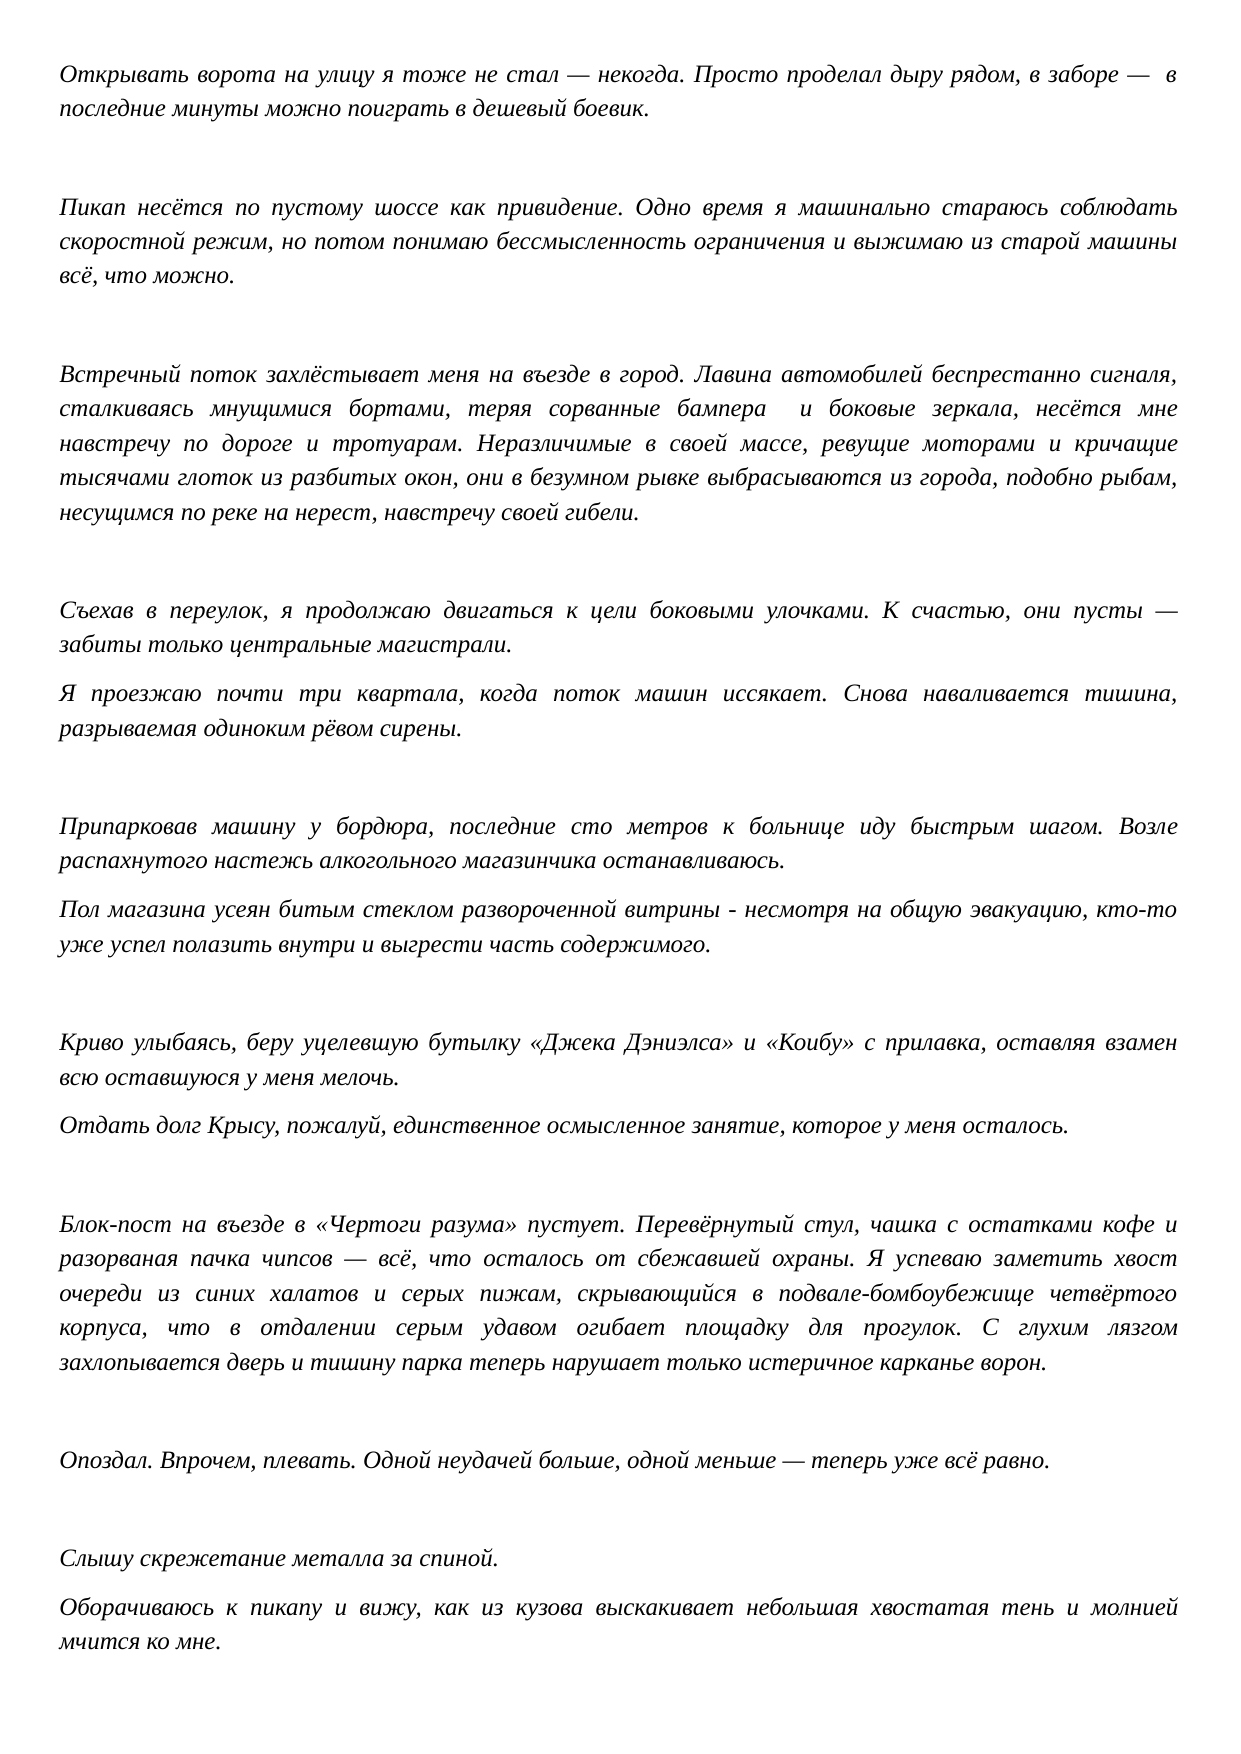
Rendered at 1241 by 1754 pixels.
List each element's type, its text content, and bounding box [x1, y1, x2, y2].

text Слышу скрежетание металла за спиной. [59, 1543, 1181, 1572]
text Открывать ворота на улицу я тоже не стал — некогда. Просто проделал дыру рядом, в заборе — в последние минуты можно поиграть в дешевый боевик. [59, 59, 1181, 122]
text Я проезжаю почти три квартала, когда поток машин иссякает. Снова наваливается тишина, разрываемая одиноким рёвом сирены. [59, 678, 1181, 742]
text Криво улыбаясь, беру уцелевшую бутылку «Джека Дэниэлса» и «Коибу» с прилавка, оставляя взамен всю оставшуюся у меня мелочь. [59, 1027, 1181, 1090]
text Оборачиваюсь к пикапу и вижу, как из кузова выскакивает небольшая хвостатая тень и молнией мчится ко мне. [59, 1592, 1181, 1655]
text Пол магазина усеян битым стеклом развороченной витрины - несмотря на общую эвакуацию, кто-то уже успел полазить внутри и выгрести часть содержимого. [59, 894, 1181, 958]
text Опоздал. Впрочем, плевать. Одной неудачей больше, одной меньше — теперь уже всё равно. [59, 1445, 1181, 1473]
text Отдать долг Крысу, пожалуй, единственное осмысленное занятие, которое у меня осталось. [59, 1111, 1181, 1139]
text Съехав в переулок, я продолжаю двигаться к цели боковыми улочками. К счастью, они пусты — забиты только центральные магистрали. [59, 595, 1181, 658]
text Встречный поток захлёстывает меня на въезде в город. Лавина автомобилей беспрестанно сигналя, сталкиваясь мнущимися бортами, теряя сорванные бампера и боковые зеркала, несётся мне навстречу по дороге и тротуарам. Неразличимые в своей массе, ревущие моторами и кричащие тысячами глоток из разбитых окон, они в безумном рывке выбрасываются из города, подобно рыбам, несущимся по реке на нерест, навстречу своей гибели. [59, 359, 1181, 525]
text Припарковав машину у бордюра, последние сто метров к больнице иду быстрым шагом. Возле распахнутого настежь алкогольного магазинчика останавливаюсь. [59, 811, 1181, 874]
text Пикап несётся по пустому шоссе как привидение. Одно время я машинально стараюсь соблюдать скоростной режим, но потом понимаю бессмысленность ограничения и выжимаю из старой машины всё, что можно. [59, 192, 1181, 289]
text Блок-пост на въезде в «Чертоги разума» пустует. Перевёрнутый стул, чашка с остатками кофе и разорваная пачка чипсов — всё, что осталось от сбежавшей охраны. Я успеваю заметить хвост очереди из синих халатов и серых пижам, скрывающийся в подвале-бомбоубежище четвёртого корпуса, что в отдалении серым удавом огибает площадку для прогулок. С глухим лязгом захлопывается дверь и тишину парка теперь нарушает только истеричное карканье ворон. [59, 1209, 1181, 1375]
